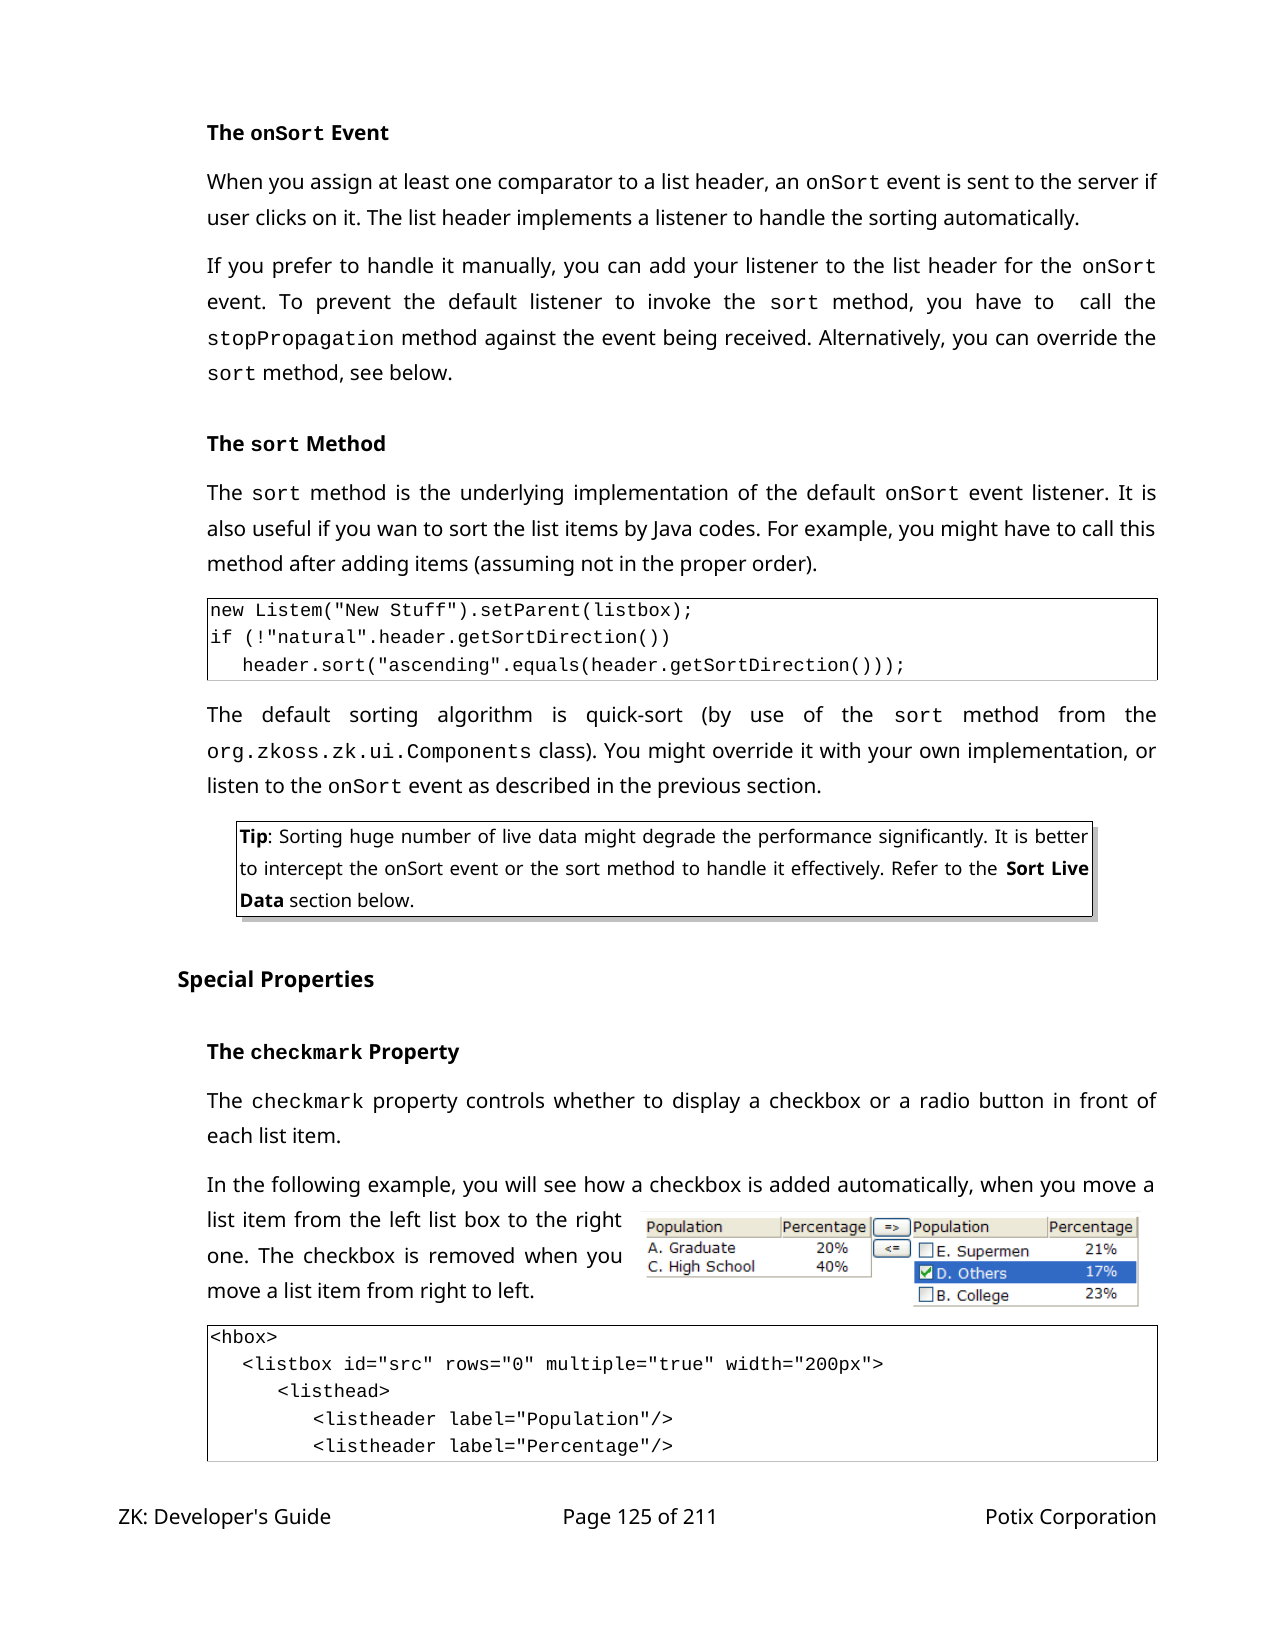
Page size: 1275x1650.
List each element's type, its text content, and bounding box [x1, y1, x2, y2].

subtitle Special Properties [177, 964, 1157, 994]
text <listheader label="Percentage"/> [208, 1433, 1157, 1461]
subtitle The sort Method [207, 429, 1157, 458]
text The sort method is the underlying implementation of the default onSort event listener. It is also useful if you wan to sort the list items by Java codes. For example, you might have to call this method after adding items (assuming not in the proper order). [207, 478, 1157, 577]
text if (!"natural".header.getSortDirection()) [208, 625, 1157, 649]
subtitle The onSort Event [207, 118, 1157, 147]
text If you prefer to handle it manually, you can add your listener to the list header for the onSort event. To prevent the default listener to invoke the sort method, you have to call the stopPropagation method against the event being received. Alternatively, you can override the sort method, see below. [207, 252, 1157, 387]
text The default sorting algorithm is quick-sort (by use of the sort method from the org.zkoss.zk.ui.Components class). You might override it with your own implementation, or listen to the onSort event as described in the previous section. [207, 700, 1157, 800]
text <listhead> [208, 1379, 1157, 1403]
text <listheader label="Population"/> [208, 1406, 1157, 1431]
subtitle The checkmark Property [207, 1037, 1157, 1065]
text new Listem("New Stuff").setParent(listbox); [208, 599, 1157, 622]
text In the following example, you will see how a checkbox is added automatically, when you move a list item from the left list box to the right one. The checkbox is removed when you move a list item from right to left. [207, 1170, 1157, 1304]
text When you assign at least one comparator to a list header, an onSort event is sent to the server if user clicks on it. The list header implements a listener to handle the sorting automatically. [207, 167, 1157, 231]
text <hbox> [208, 1326, 1157, 1349]
text The checkmark property controls whether to display a checkbox or a radio button in front of each list item. [207, 1086, 1157, 1150]
text <listbox id="src" rows="0" multiple="true" width="200px"> [208, 1352, 1157, 1376]
picture [640, 1211, 1142, 1309]
text header.sort("ascending".equals(header.getSortDirection())); [208, 652, 1157, 680]
text Tip: Sorting huge number of live data might degrade the performance significantly. It is better to intercept the onSort event or the sort method to handle it effectively. Refer to the Sort Live Data section below. [237, 822, 1092, 916]
